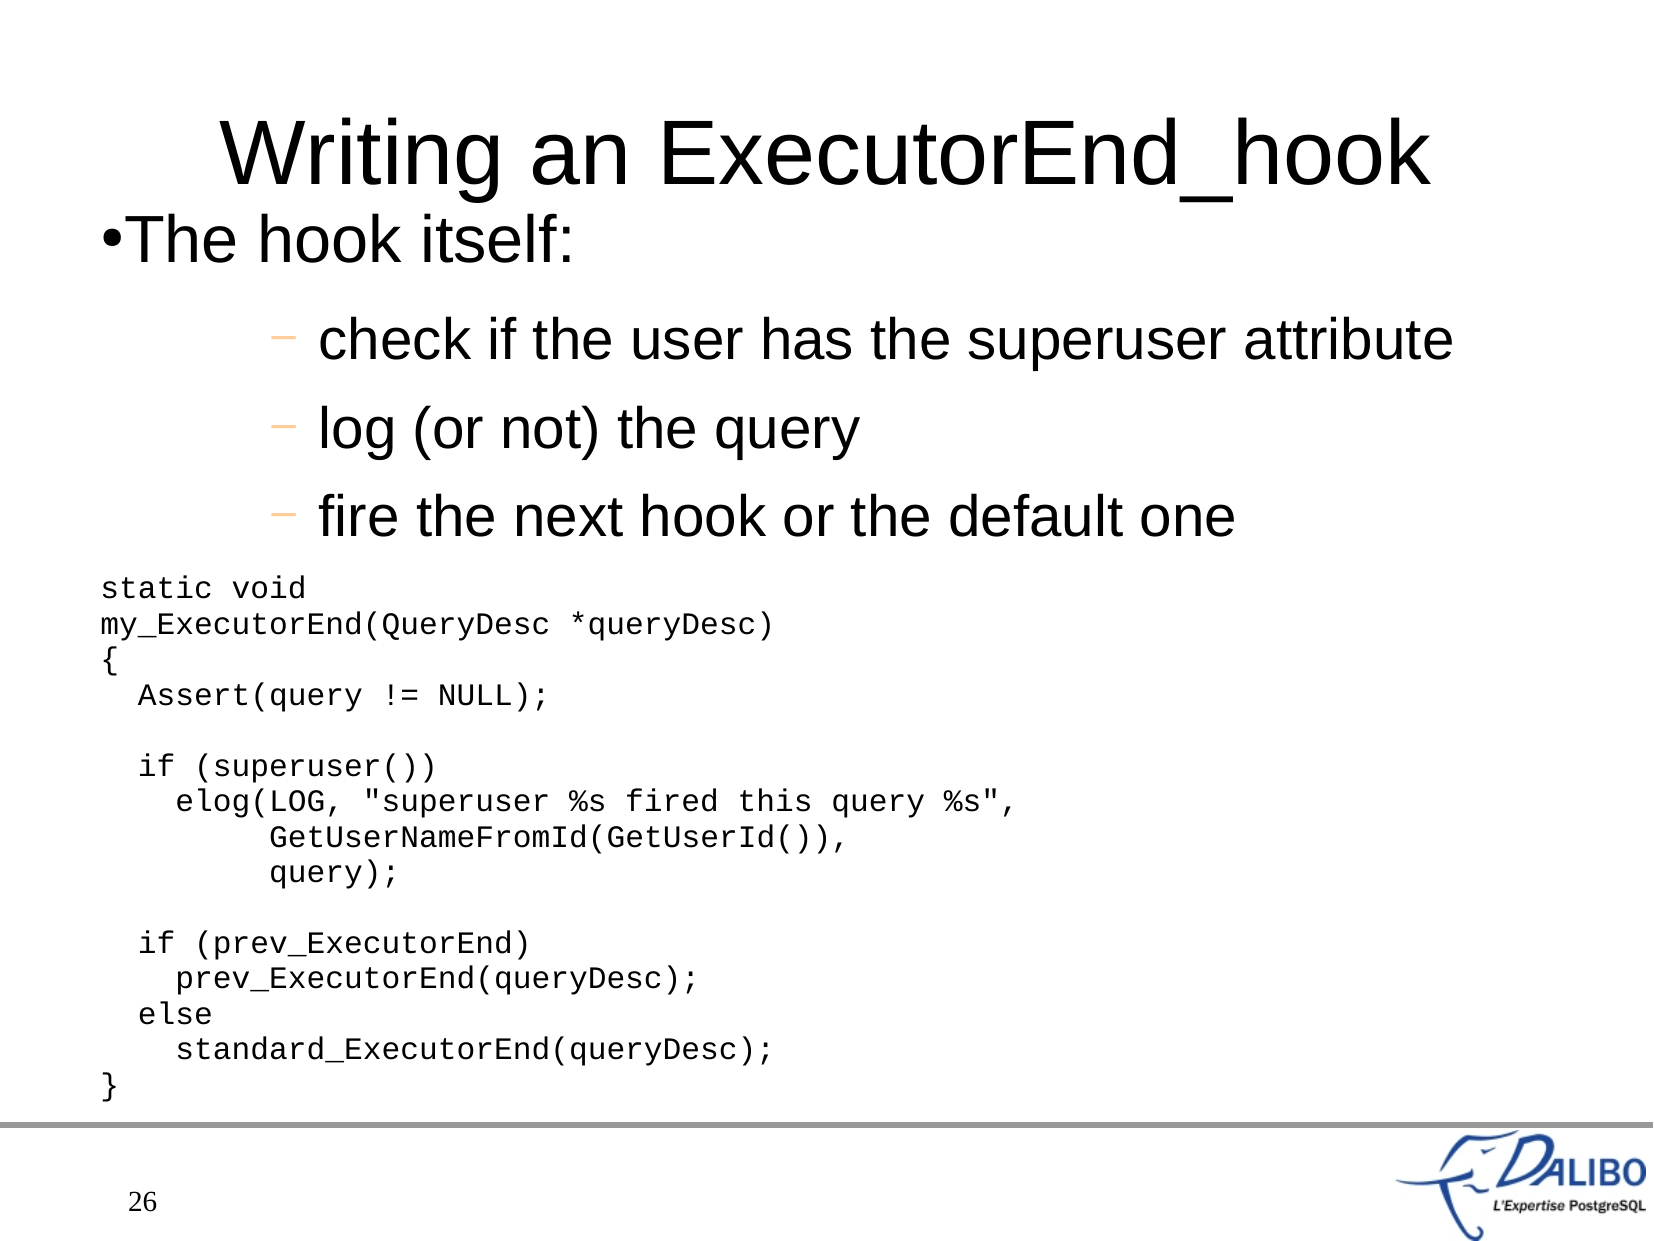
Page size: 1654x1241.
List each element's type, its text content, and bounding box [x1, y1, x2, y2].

picture [1395, 1130, 1646, 1241]
title Writing an ExecutorEnd_hook [82, 49, 1571, 202]
list The hook itself: check if the user has the superuser attribute log (or not) the query fire the next hook or the default one static void my_ExecutorEnd(QueryDesc *queryDesc) { Assert(query != NULL); if (superuser()) elog(LOG, "superuser %s fired this query %s", GetUserNameFromId(GetUserId()), query); if (prev_ExecutorEnd) prev_ExecutorEnd(queryDesc); else standard_ExecutorEnd(queryDesc); } [82, 202, 1571, 1141]
